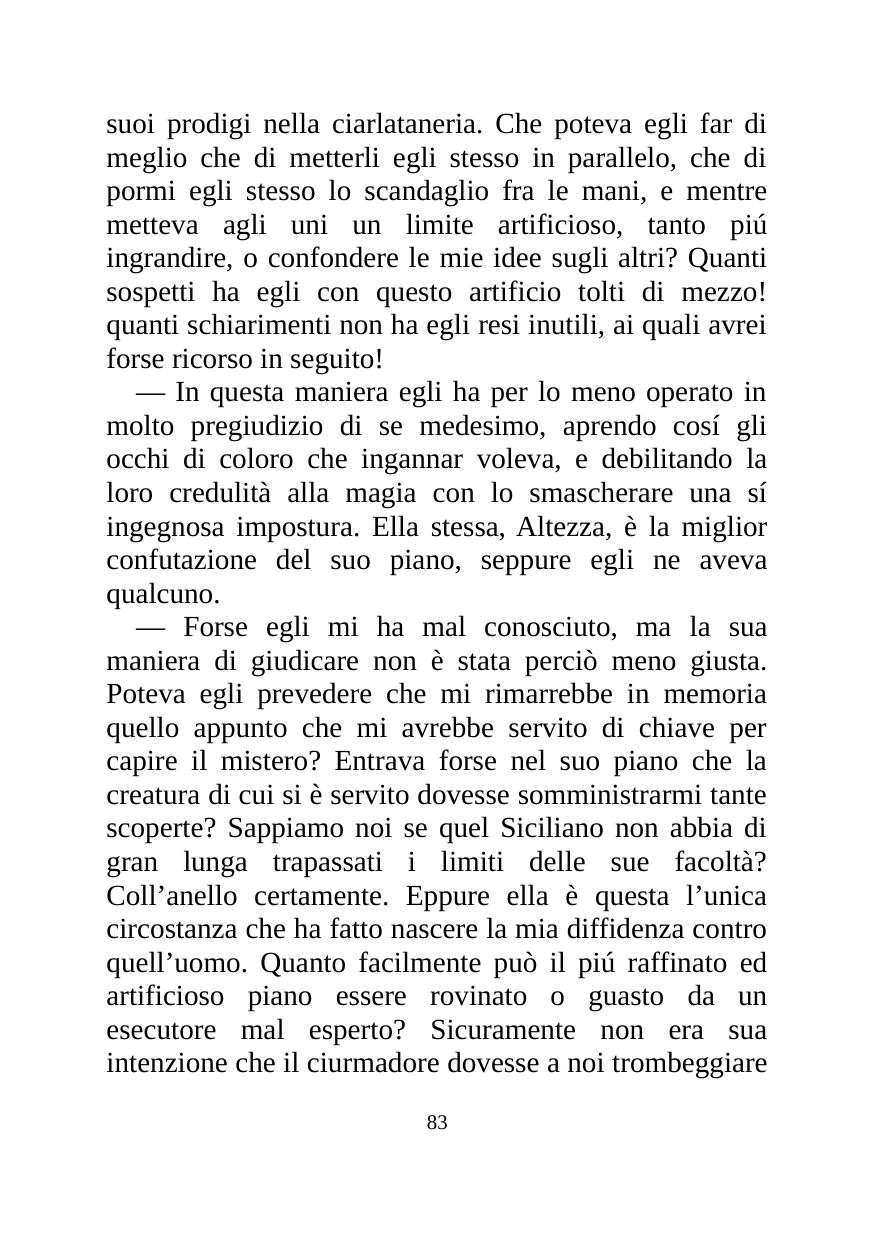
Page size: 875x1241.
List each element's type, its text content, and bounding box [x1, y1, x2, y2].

text suoi prodigi nella ciarlataneria. Che poteva egli far di meglio che di metterli egli stesso in parallelo, che di pormi egli stesso lo scandaglio fra le mani, e mentre metteva agli uni un limite artificioso, tanto piú ingrandire, o confondere le mie idee sugli altri? Quanti sospetti ha egli con questo artificio tolti di mezzo! quanti schiarimenti non ha egli resi inutili, ai quali avrei forse ricorso in seguito! [106, 106, 768, 374]
text — In questa maniera egli ha per lo meno operato in molto pregiudizio di se medesimo, aprendo cosí gli occhi di coloro che ingannar voleva, e debilitando la loro credulità alla magia con lo smascherare una sí ingegnosa impostura. Ella stessa, Altezza, è la miglior confutazione del suo piano, seppure egli ne aveva qualcuno. [106, 374, 768, 609]
text — Forse egli mi ha mal conosciuto, ma la sua maniera di giudicare non è stata perciò meno giusta. Poteva egli prevedere che mi rimarrebbe in memoria quello appunto che mi avrebbe servito di chiave per capire il mistero? Entrava forse nel suo piano che la creatura di cui si è servito dovesse somministrarmi tante scoperte? Sappiamo noi se quel Siciliano non abbia di gran lunga trapassati i limiti delle sue facoltà? Coll’anello certamente. Eppure ella è questa l’unica circostanza che ha fatto nascere la mia diffidenza contro quell’uomo. Quanto facilmente può il piú raffinato ed artificioso piano essere rovinato o guasto da un esecutore mal esperto? Sicuramente non era sua intenzione che il ciurmadore dovesse a noi trombeggiare [106, 609, 768, 1079]
